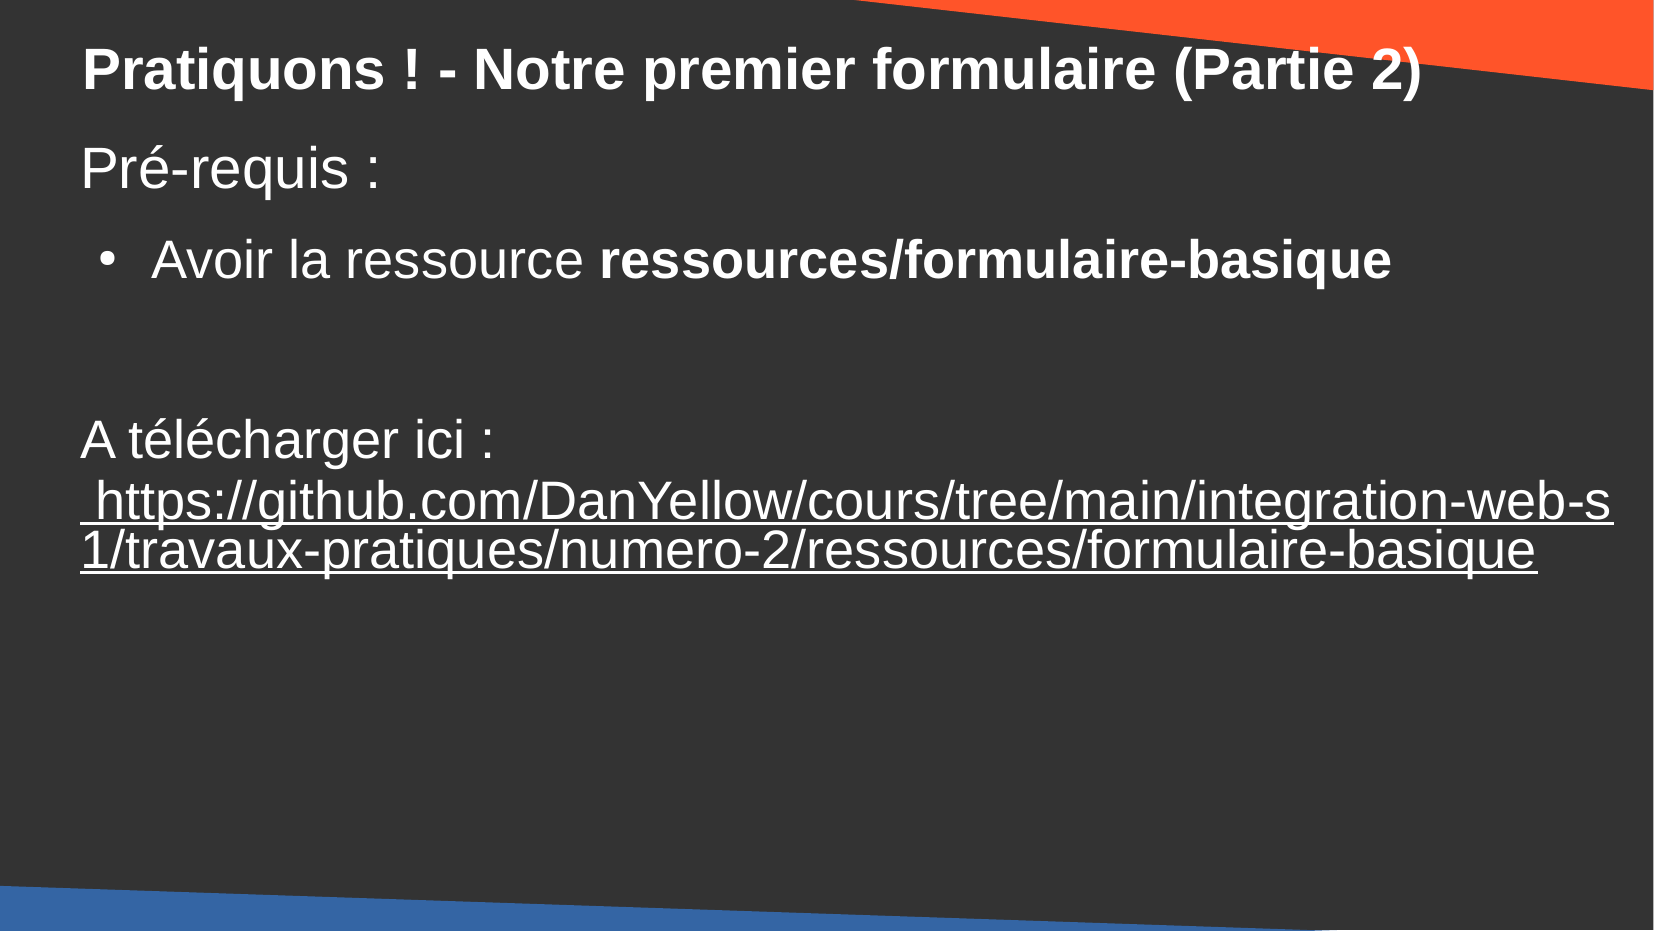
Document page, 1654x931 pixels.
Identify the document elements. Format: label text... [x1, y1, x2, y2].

list Pré-requis : Avoir la ressource ressources/formulaire-basique A télécharger ici : https://github.com/DanYellow/cours/tree/main/integration-web-s1/travaux-pratiques/numero-2/ressources/formulaire-basique [80, 135, 1620, 721]
text_box [0, 885, 1337, 931]
text_box [854, 0, 1654, 91]
title Pratiquons ! - Notre premier formulaire (Partie 2) [82, 37, 1571, 114]
